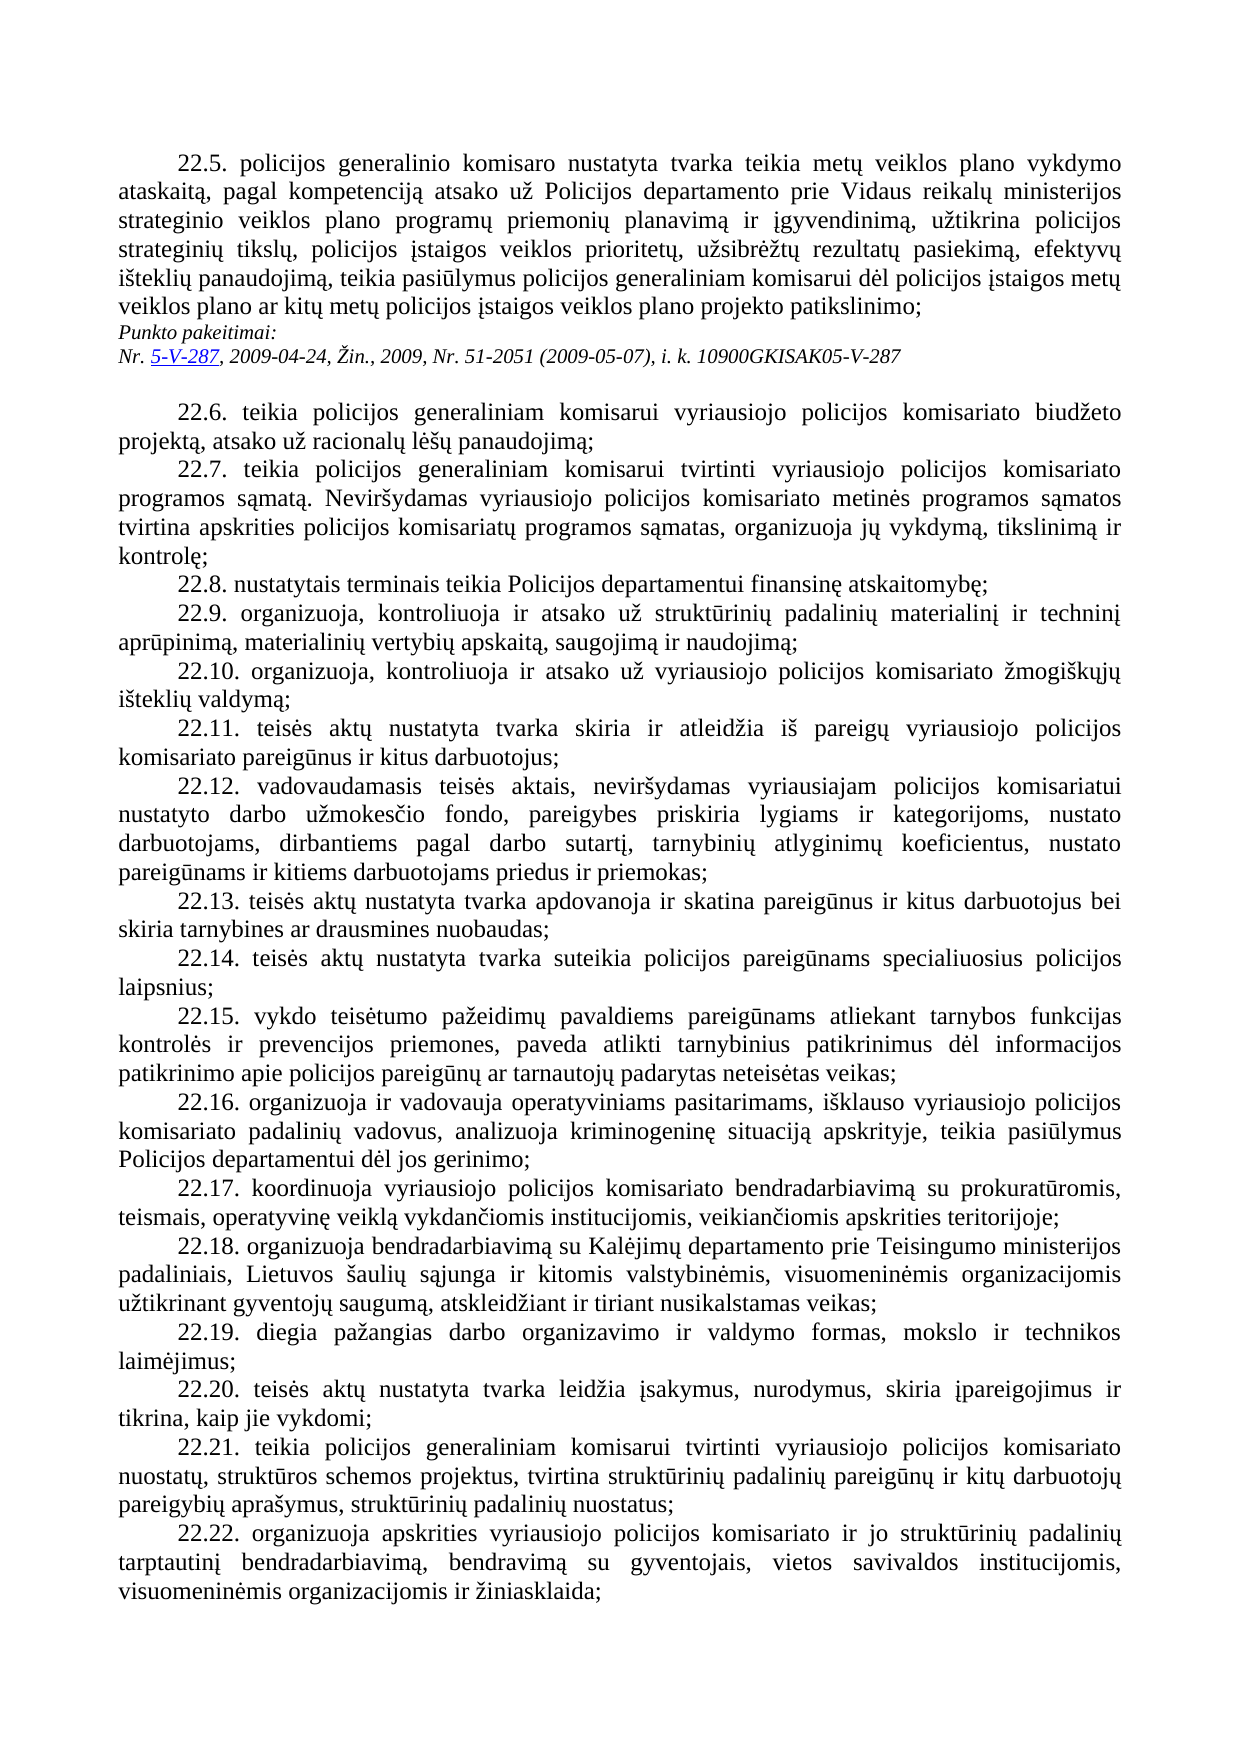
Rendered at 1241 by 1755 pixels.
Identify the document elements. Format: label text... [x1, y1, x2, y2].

text 22.14. teisės aktų nustatyta tvarka suteikia policijos pareigūnams specialiuosius policijos laipsnius; [118, 943, 1122, 1001]
text 22.5. policijos generalinio komisaro nustatyta tvarka teikia metų veiklos plano vykdymo ataskaitą, pagal kompetenciją atsako už Policijos departamento prie Vidaus reikalų ministerijos strateginio veiklos plano programų priemonių planavimą ir įgyvendinimą, užtikrina policijos strateginių tikslų, policijos įstaigos veiklos prioritetų, užsibrėžtų rezultatų pasiekimą, efektyvų išteklių panaudojimą, teikia pasiūlymus policijos generaliniam komisarui dėl policijos įstaigos metų veiklos plano ar kitų metų policijos įstaigos veiklos plano projekto patikslinimo; [118, 148, 1122, 320]
text 22.18. organizuoja bendradarbiavimą su Kalėjimų departamento prie Teisingumo ministerijos padaliniais, Lietuvos šaulių sąjunga ir kitomis valstybinėmis, visuomeninėmis organizacijomis užtikrinant gyventojų saugumą, atskleidžiant ir tiriant nusikalstamas veikas; [118, 1231, 1122, 1317]
text 22.11. teisės aktų nustatyta tvarka skiria ir atleidžia iš pareigų vyriausiojo policijos komisariato pareigūnus ir kitus darbuotojus; [118, 713, 1122, 771]
text 22.17. koordinuoja vyriausiojo policijos komisariato bendradarbiavimą su prokuratūromis, teismais, operatyvinę veiklą vykdančiomis institucijomis, veikiančiomis apskrities teritorijoje; [118, 1173, 1122, 1231]
text 22.16. organizuoja ir vadovauja operatyviniams pasitarimams, išklauso vyriausiojo policijos komisariato padalinių vadovus, analizuoja kriminogeninę situaciją apskrityje, teikia pasiūlymus Policijos departamentui dėl jos gerinimo; [118, 1087, 1122, 1173]
text Punkto pakeitimai: [118, 320, 1122, 344]
text 22.9. organizuoja, kontroliuoja ir atsako už struktūrinių padalinių materialinį ir techninį aprūpinimą, materialinių vertybių apskaitą, saugojimą ir naudojimą; [118, 598, 1122, 656]
text 22.20. teisės aktų nustatyta tvarka leidžia įsakymus, nurodymus, skiria įpareigojimus ir tikrina, kaip jie vykdomi; [118, 1374, 1122, 1432]
text 22.10. organizuoja, kontroliuoja ir atsako už vyriausiojo policijos komisariato žmogiškųjų išteklių valdymą; [118, 656, 1122, 713]
text 22.22. organizuoja apskrities vyriausiojo policijos komisariato ir jo struktūrinių padalinių tarptautinį bendradarbiavimą, bendravimą su gyventojais, vietos savivaldos institucijomis, visuomeninėmis organizacijomis ir žiniasklaida; [118, 1518, 1122, 1604]
text 22.19. diegia pažangias darbo organizavimo ir valdymo formas, mokslo ir technikos laimėjimus; [118, 1317, 1122, 1374]
text Nr. 5-V-287, 2009-04-24, Žin., 2009, Nr. 51-2051 (2009-05-07), i. k. 10900GKISAK05-V-287 [118, 344, 1122, 368]
text 22.12. vadovaudamasis teisės aktais, neviršydamas vyriausiajam policijos komisariatui nustatyto darbo užmokesčio fondo, pareigybes priskiria lygiams ir kategorijoms, nustato darbuotojams, dirbantiems pagal darbo sutartį, tarnybinių atlyginimų koeficientus, nustato pareigūnams ir kitiems darbuotojams priedus ir priemokas; [118, 771, 1122, 886]
text 22.8. nustatytais terminais teikia Policijos departamentui finansinę atskaitomybę; [118, 569, 1122, 598]
text 22.15. vykdo teisėtumo pažeidimų pavaldiems pareigūnams atliekant tarnybos funkcijas kontrolės ir prevencijos priemones, paveda atlikti tarnybinius patikrinimus dėl informacijos patikrinimo apie policijos pareigūnų ar tarnautojų padarytas neteisėtas veikas; [118, 1001, 1122, 1087]
text 22.21. teikia policijos generaliniam komisarui tvirtinti vyriausiojo policijos komisariato nuostatų, struktūros schemos projektus, tvirtina struktūrinių padalinių pareigūnų ir kitų darbuotojų pareigybių aprašymus, struktūrinių padalinių nuostatus; [118, 1432, 1122, 1518]
text 22.7. teikia policijos generaliniam komisarui tvirtinti vyriausiojo policijos komisariato programos sąmatą. Neviršydamas vyriausiojo policijos komisariato metinės programos sąmatos tvirtina apskrities policijos komisariatų programos sąmatas, organizuoja jų vykdymą, tikslinimą ir kontrolę; [118, 454, 1122, 569]
text 22.13. teisės aktų nustatyta tvarka apdovanoja ir skatina pareigūnus ir kitus darbuotojus bei skiria tarnybines ar drausmines nuobaudas; [118, 886, 1122, 943]
text 22.6. teikia policijos generaliniam komisarui vyriausiojo policijos komisariato biudžeto projektą, atsako už racionalų lėšų panaudojimą; [118, 397, 1122, 454]
